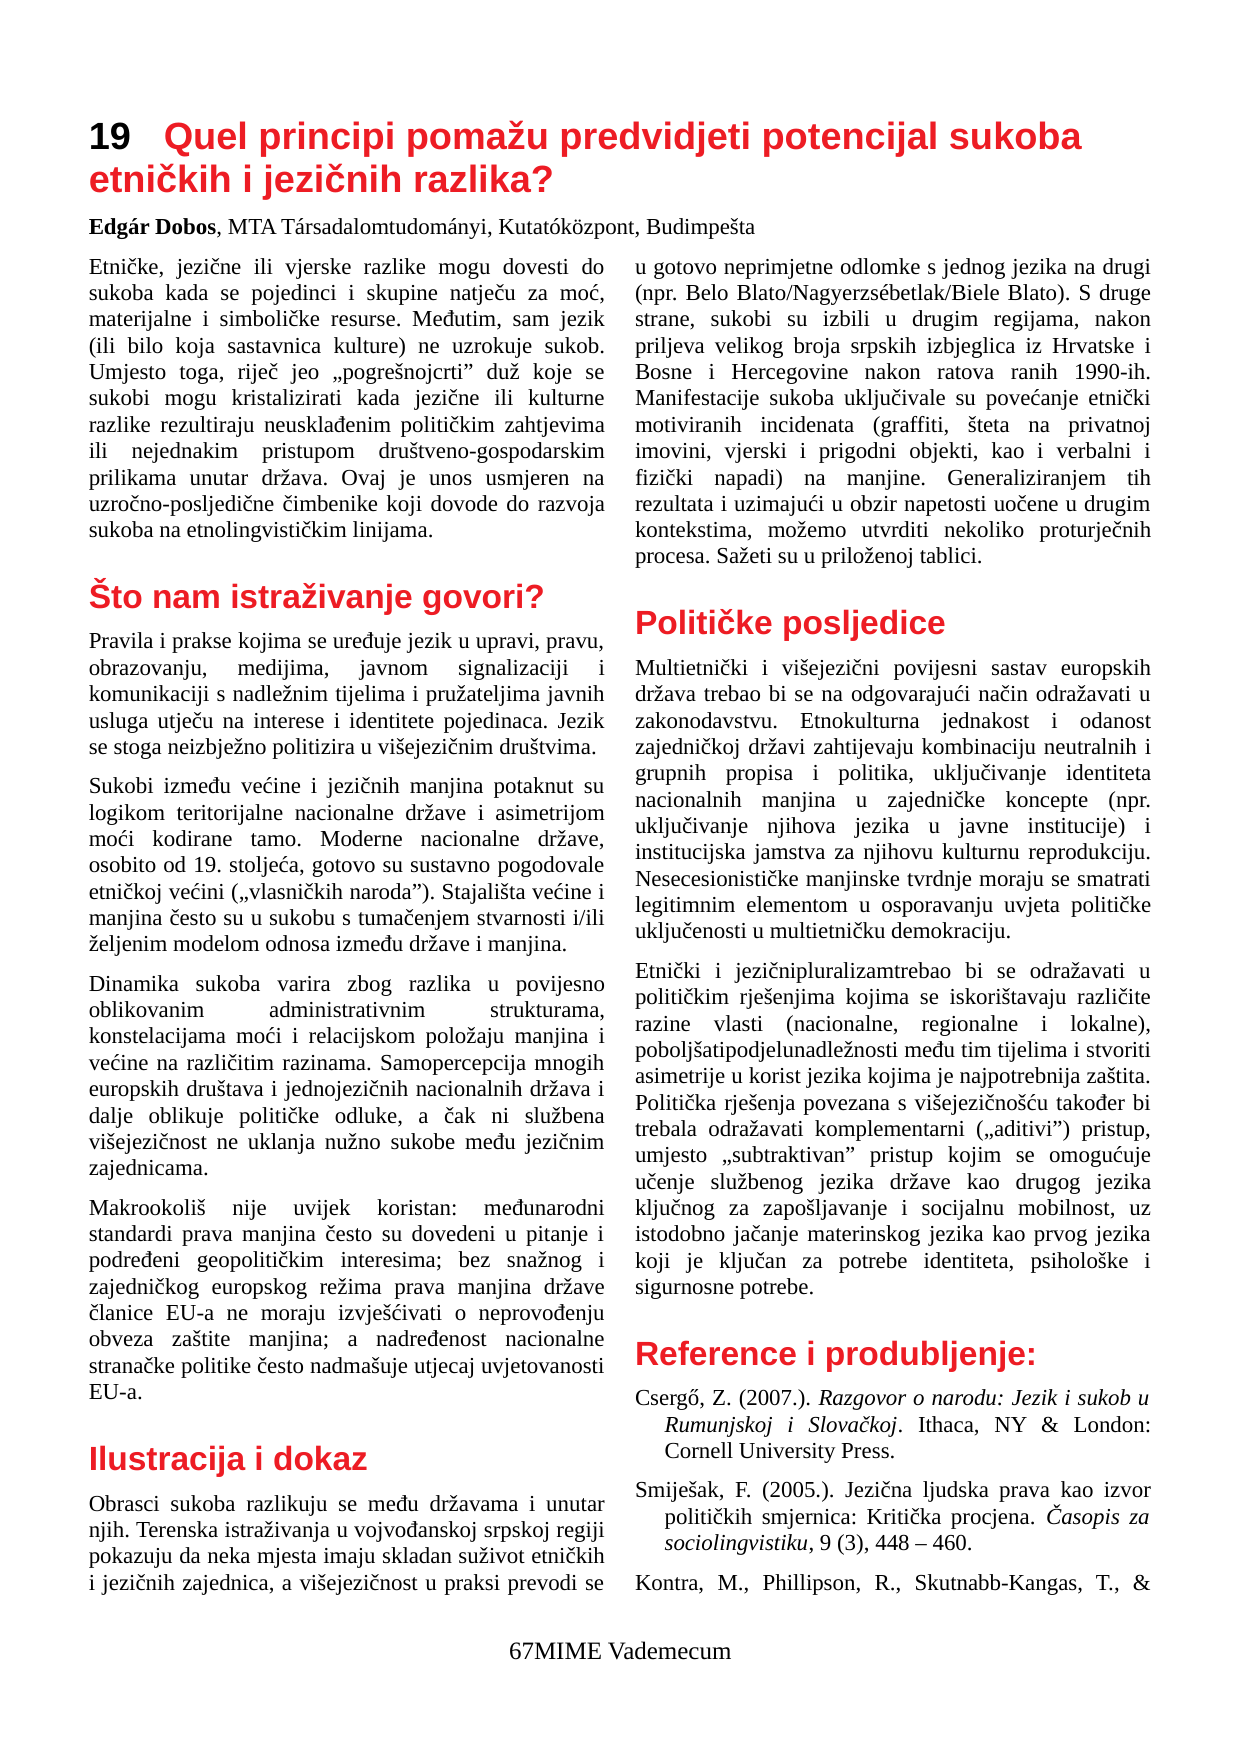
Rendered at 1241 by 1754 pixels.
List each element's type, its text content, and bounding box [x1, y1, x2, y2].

text Obrasci sukoba razlikuju se među državama i unutar njih. Terenska istraživanja u vojvođanskoj srpskoj regiji pokazuju da neka mjesta imaju skladan suživot etničkih i jezičnih zajednica, a višejezičnost u praksi prevodi se [88, 1489, 605, 1595]
text Smiješak, F. (2005.). Jezična ljudska prava kao izvor političkih smjernica: Kritička procjena. Časopis za sociolingvistiku, 9 (3), 448 – 460. [635, 1477, 1152, 1556]
text Makrookoliš nije uvijek koristan: međunarodni standardi prava manjina često su dovedeni u pitanje i podređeni geopolitičkim interesima; bez snažnog i zajedničkog europskog režima prava manjina države članice EU-a ne moraju izvješćivati o neprovođenju obveza zaštite manjina; a nadređenost nacionalne stranačke politike često nadmašuje utjecaj uvjetovanosti EU-a. [88, 1194, 605, 1404]
text Multietnički i višejezični povijesni sastav europskih država trebao bi se na odgovarajući način odražavati u zakonodavstvu. Etnokulturna jednakost i odanost zajedničkoj državi zahtijevaju kombinaciju neutralnih i grupnih propisa i politika, uključivanje identiteta nacionalnih manjina u zajedničke koncepte (npr. uključivanje njihova jezika u javne institucije) i institucijska jamstva za njihovu kulturnu reprodukciju. Nesecesionističke manjinske tvrdnje moraju se smatrati legitimnim elementom u osporavanju uvjeta političke uključenosti u multietničku demokraciju. [635, 654, 1152, 944]
subtitle Ilustracija i dokaz [88, 1438, 605, 1477]
text u gotovo neprimjetne odlomke s jednog jezika na drugi (npr. Belo Blato/Nagyerzsébetlak/Biele Blato). S druge strane, sukobi su izbili u drugim regijama, nakon priljeva velikog broja srpskih izbjeglica iz Hrvatske i Bosne i Hercegovine nakon ratova ranih 1990-ih. Manifestacije sukoba uključivale su povećanje etnički motiviranih incidenata (graffiti, šteta na privatnoj imovini, vjerski i prigodni objekti, kao i verbalni i fizički napadi) na manjine. Generaliziranjem tih rezultata i uzimajući u obzir napetosti uočene u drugim kontekstima, možemo utvrditi nekoliko proturječnih procesa. Sažeti su u priloženoj tablici. [635, 253, 1152, 569]
text Etnički i jezičnipluralizamtrebao bi se odražavati u političkim rješenjima kojima se iskorištavaju različite razine vlasti (nacionalne, regionalne i lokalne), poboljšatipodjelunadležnosti među tim tijelima i stvoriti asimetrije u korist jezika kojima je najpotrebnija zaštita. Politička rješenja povezana s višejezičnošću također bi trebala odražavati komplementarni („aditivi”) pristup, umjesto „subtraktivan” pristup kojim se omogućuje učenje službenog jezika države kao drugog jezika ključnog za zapošljavanje i socijalnu mobilnost, uz istodobno jačanje materinskog jezika kao prvog jezika koji je ključan za potrebe identiteta, psihološke i sigurnosne potrebe. [635, 957, 1152, 1299]
subtitle Reference i produbljenje: [635, 1333, 1152, 1372]
text Sukobi između većine i jezičnih manjina potaknut su logikom teritorijalne nacionalne države i asimetrijom moći kodirane tamo. Moderne nacionalne države, osobito od 19. stoljeća, gotovo su sustavno pogodovale etničkoj većini („vlasničkih naroda”). Stajališta većine i manjina često su u sukobu s tumačenjem stvarnosti i/ili željenim modelom odnosa između države i manjina. [88, 772, 605, 957]
subtitle Quel principi pomažu predvidjeti potencijal sukoba etničkih i jezičnih razlika? [88, 113, 1152, 201]
text Etničke, jezične ili vjerske razlike mogu dovesti do sukoba kada se pojedinci i skupine natječu za moć, materijalne i simboličke resurse. Međutim, sam jezik (ili bilo koja sastavnica kulture) ne uzrokuje sukob. Umjesto toga, riječ jeo „pogrešnojcrti” duž koje se sukobi mogu kristalizirati kada jezične ili kulturne razlike rezultiraju neusklađenim političkim zahtjevima ili nejednakim pristupom društveno-gospodarskim prilikama unutar država. Ovaj je unos usmjeren na uzročno-posljedične čimbenike koji dovode do razvoja sukoba na etnolingvističkim linijama. [88, 253, 605, 543]
text Dinamika sukoba varira zbog razlika u povijesno oblikovanim administrativnim strukturama, konstelacijama moći i relacijskom položaju manjina i većine na različitim razinama. Samopercepcija mnogih europskih društava i jednojezičnih nacionalnih država i dalje oblikuje političke odluke, a čak ni službena višejezičnost ne uklanja nužno sukobe među jezičnim zajednicama. [88, 970, 605, 1181]
subtitle Političke posljedice [635, 603, 1152, 641]
text Csergő, Z. (2007.). Razgovor o narodu: Jezik i sukob u Rumunjskoj i Slovačkoj. Ithaca, NY & London: Cornell University Press. [635, 1384, 1152, 1463]
text Pravila i prakse kojima se uređuje jezik u upravi, pravu, obrazovanju, medijima, javnom signalizaciji i komunikaciji s nadležnim tijelima i pružateljima javnih usluga utječu na interese i identitete pojedinaca. Jezik se stoga neizbježno politizira u višejezičnim društvima. [88, 628, 605, 759]
subtitle Što nam istraživanje govori? [88, 576, 605, 615]
text Kontra, M., Phillipson, R., Skutnabb-Kangas, T., & [635, 1569, 1152, 1595]
text Edgár Dobos, MTA Társadalomtudományi, Kutatóközpont, Budimpešta [88, 213, 1152, 240]
